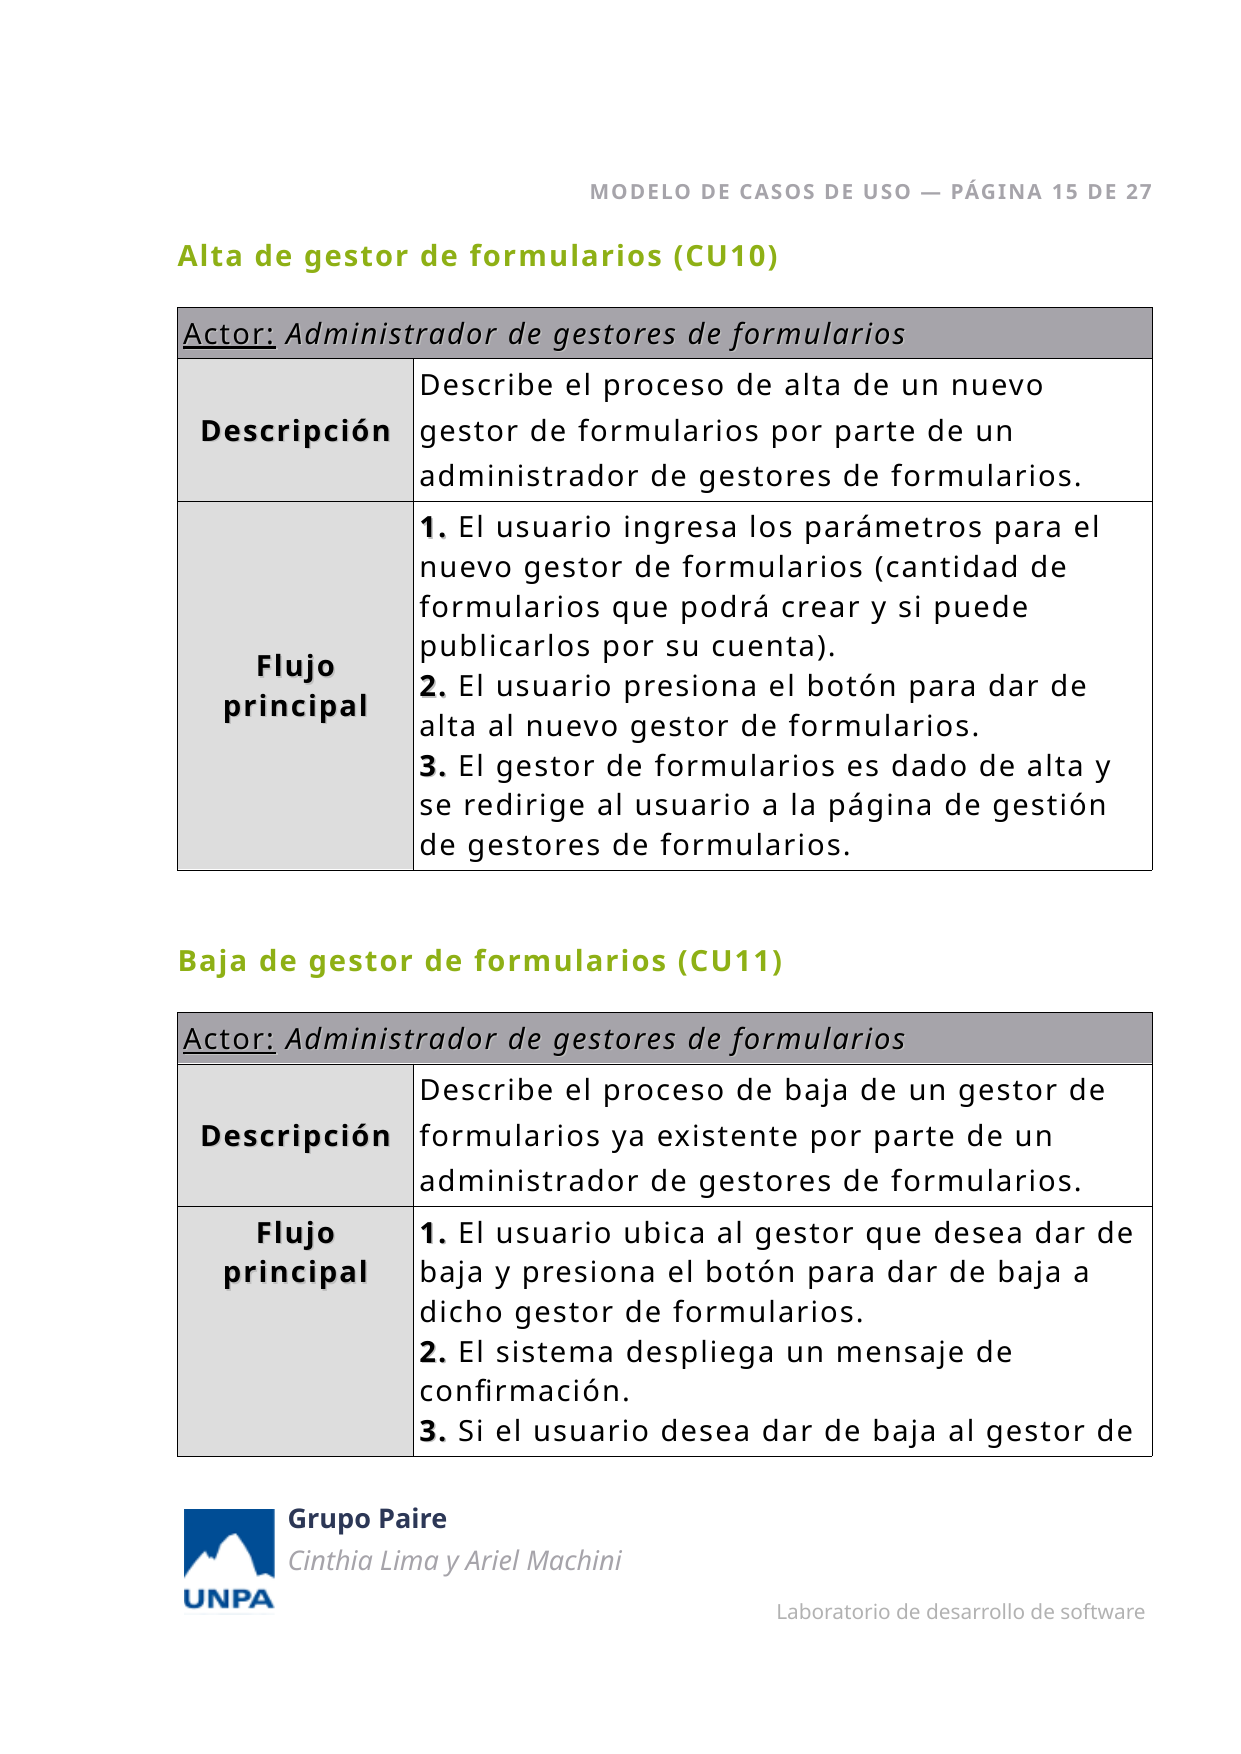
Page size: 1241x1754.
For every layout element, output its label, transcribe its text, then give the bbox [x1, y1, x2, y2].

table_cell Describe el proceso de alta de un nuevo gestor de formularios por parte de un administrador de gestores de formularios. [414, 359, 1152, 501]
subtitle Baja de gestor de formularios (CU11) [177, 940, 1152, 980]
table_header Actor: Administrador de gestores de formularios [178, 1013, 1152, 1063]
subtitle Alta de gestor de formularios (CU10) [177, 235, 1152, 275]
table_header Actor: Administrador de gestores de formularios [178, 308, 1152, 358]
table_cell Describe el proceso de baja de un gestor de formularios ya existente por parte de un administrador de gestores de formularios. [414, 1065, 1152, 1206]
table_cell 1. El usuario ubica al gestor que desea dar de baja y presiona el botón para dar de baja a dicho gestor de formularios. 2. El sistema despliega un mensaje de confirmación. 3. Si el usuario desea dar de baja al gestor de [414, 1207, 1152, 1456]
picture [184, 1509, 275, 1615]
table_cell Flujo principal [178, 502, 413, 869]
table_cell Flujo principal [178, 1207, 413, 1456]
table_cell Descripción [178, 1065, 413, 1206]
table_cell Descripción [178, 359, 413, 501]
table_cell 1. El usuario ingresa los parámetros para el nuevo gestor de formularios (cantidad de formularios que podrá crear y si puede publicarlos por su cuenta). 2. El usuario presiona el botón para dar de alta al nuevo gestor de formularios. 3. El gestor de formularios es dado de alta y se redirige al usuario a la página de gestión de gestores de formularios. [414, 502, 1152, 869]
